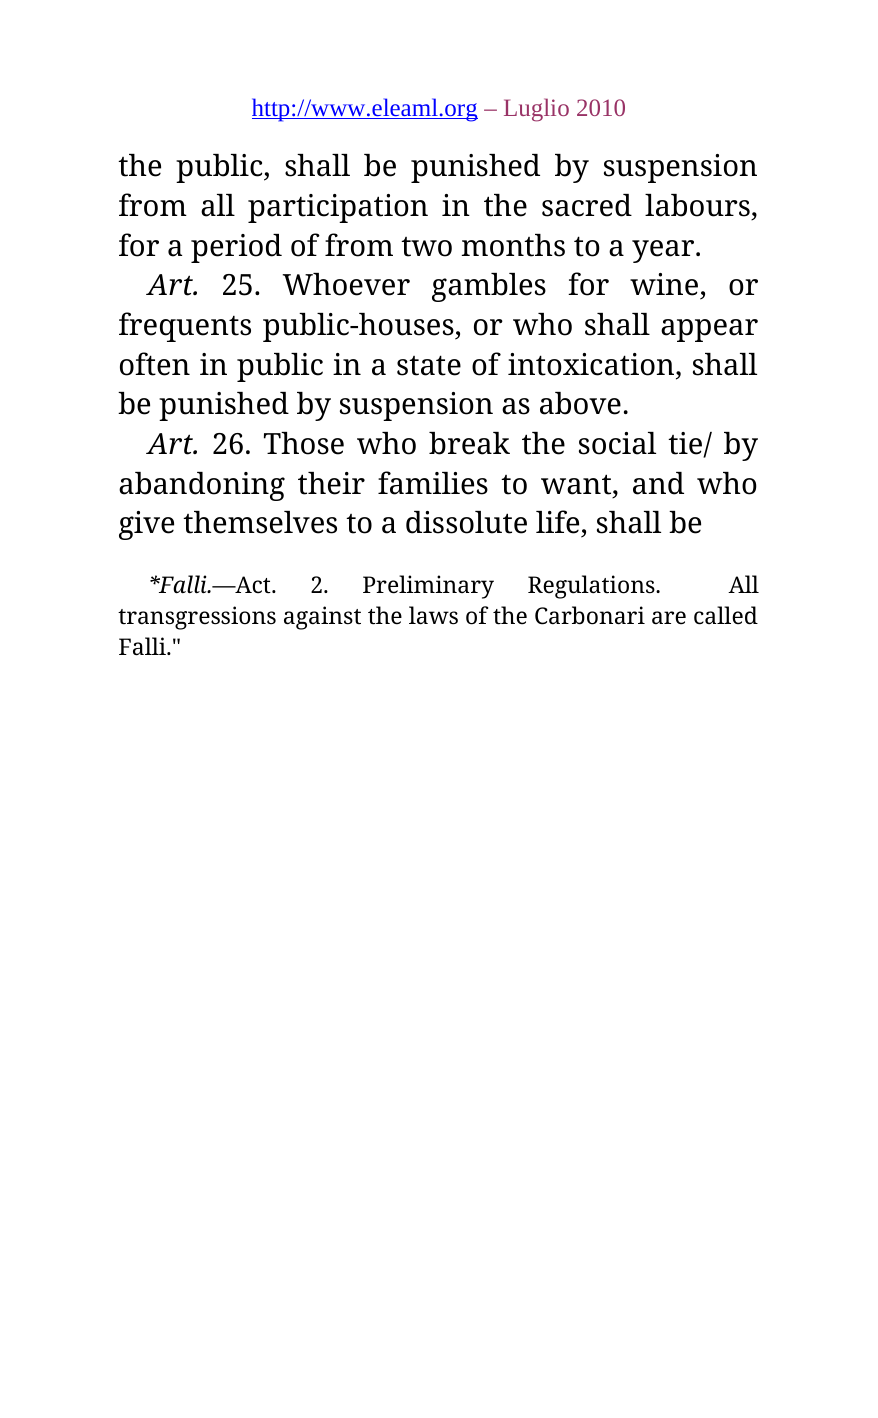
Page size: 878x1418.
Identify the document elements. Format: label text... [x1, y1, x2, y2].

text Art. 25. Whoever gambles for wine, or frequents public-houses, or who shall appear often in public in a state of intoxication, shall be punished by suspension as above. [118, 264, 759, 423]
text Art. 26. Those who break the social tie/ by abandoning their families to want, and who give themselves to a dissolute life, shall be [118, 423, 759, 542]
text the public, shall be punished by suspension from all participation in the sacred labours, for a period of from two months to a year. [118, 146, 759, 264]
text *Falli.—Act. 2. Preliminary Regulations. All transgressions against the laws of the Carbonari are called Falli." [118, 569, 759, 662]
